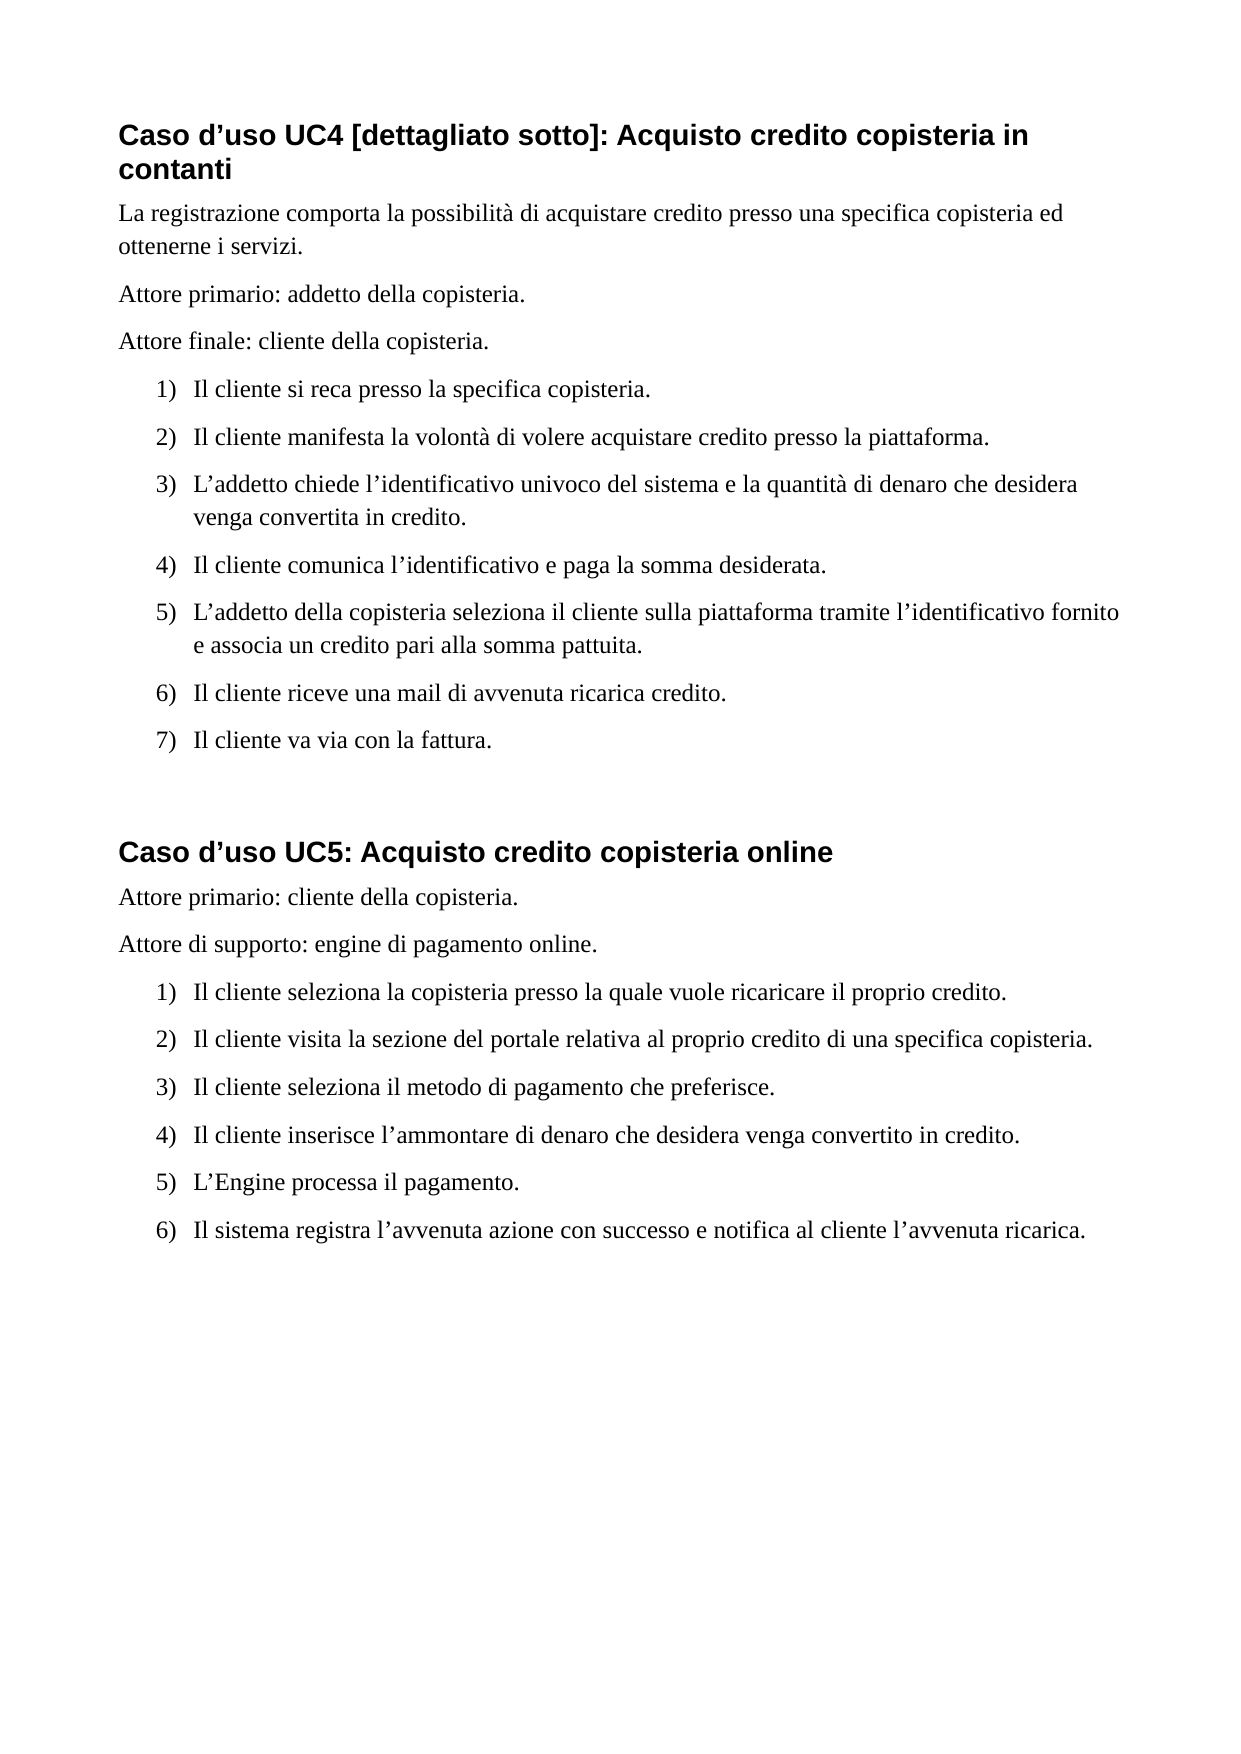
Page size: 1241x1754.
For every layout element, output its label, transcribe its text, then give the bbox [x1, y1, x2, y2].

list Il cliente visita la sezione del portale relativa al proprio credito di una specifica copisteria. [156, 1024, 1122, 1053]
list Il cliente manifesta la volontà di volere acquistare credito presso la piattaforma. [156, 422, 1122, 450]
list Il sistema registra l’avvenuta azione con successo e notifica al cliente l’avvenuta ricarica. [156, 1215, 1122, 1244]
list Il cliente seleziona il metodo di pagamento che preferisce. [156, 1072, 1122, 1101]
list Il cliente va via con la fattura. [156, 726, 1122, 754]
text Attore di supporto: engine di pagamento online. [118, 929, 1122, 958]
list L’addetto chiede l’identificativo univoco del sistema e la quantità di denaro che desidera venga convertita in credito. [156, 469, 1122, 531]
list Il cliente riceve una mail di avvenuta ricarica credito. [156, 678, 1122, 707]
list Il cliente si reca presso la specifica copisteria. [156, 374, 1122, 403]
list Il cliente seleziona la copisteria presso la quale vuole ricaricare il proprio credito. [156, 977, 1122, 1006]
list L’Engine processa il pagamento. [156, 1167, 1122, 1196]
text Attore finale: cliente della copisteria. [118, 326, 1122, 355]
text Attore primario: addetto della copisteria. [118, 279, 1122, 307]
text Attore primario: cliente della copisteria. [118, 882, 1122, 910]
list Il cliente inserisce l’ammontare di denaro che desidera venga convertito in credito. [156, 1120, 1122, 1148]
list Il cliente comunica l’identificativo e paga la somma desiderata. [156, 550, 1122, 578]
subtitle Caso d’uso UC4 [dettagliato sotto]: Acquisto credito copisteria in contanti [118, 118, 1122, 186]
text La registrazione comporta la possibilità di acquistare credito presso una specifica copisteria ed ottenerne i servizi. [118, 198, 1122, 260]
list L’addetto della copisteria seleziona il cliente sulla piattaforma tramite l’identificativo fornito e associa un credito pari alla somma pattuita. [156, 597, 1122, 659]
subtitle Caso d’uso UC5: Acquisto credito copisteria online [118, 835, 1122, 869]
